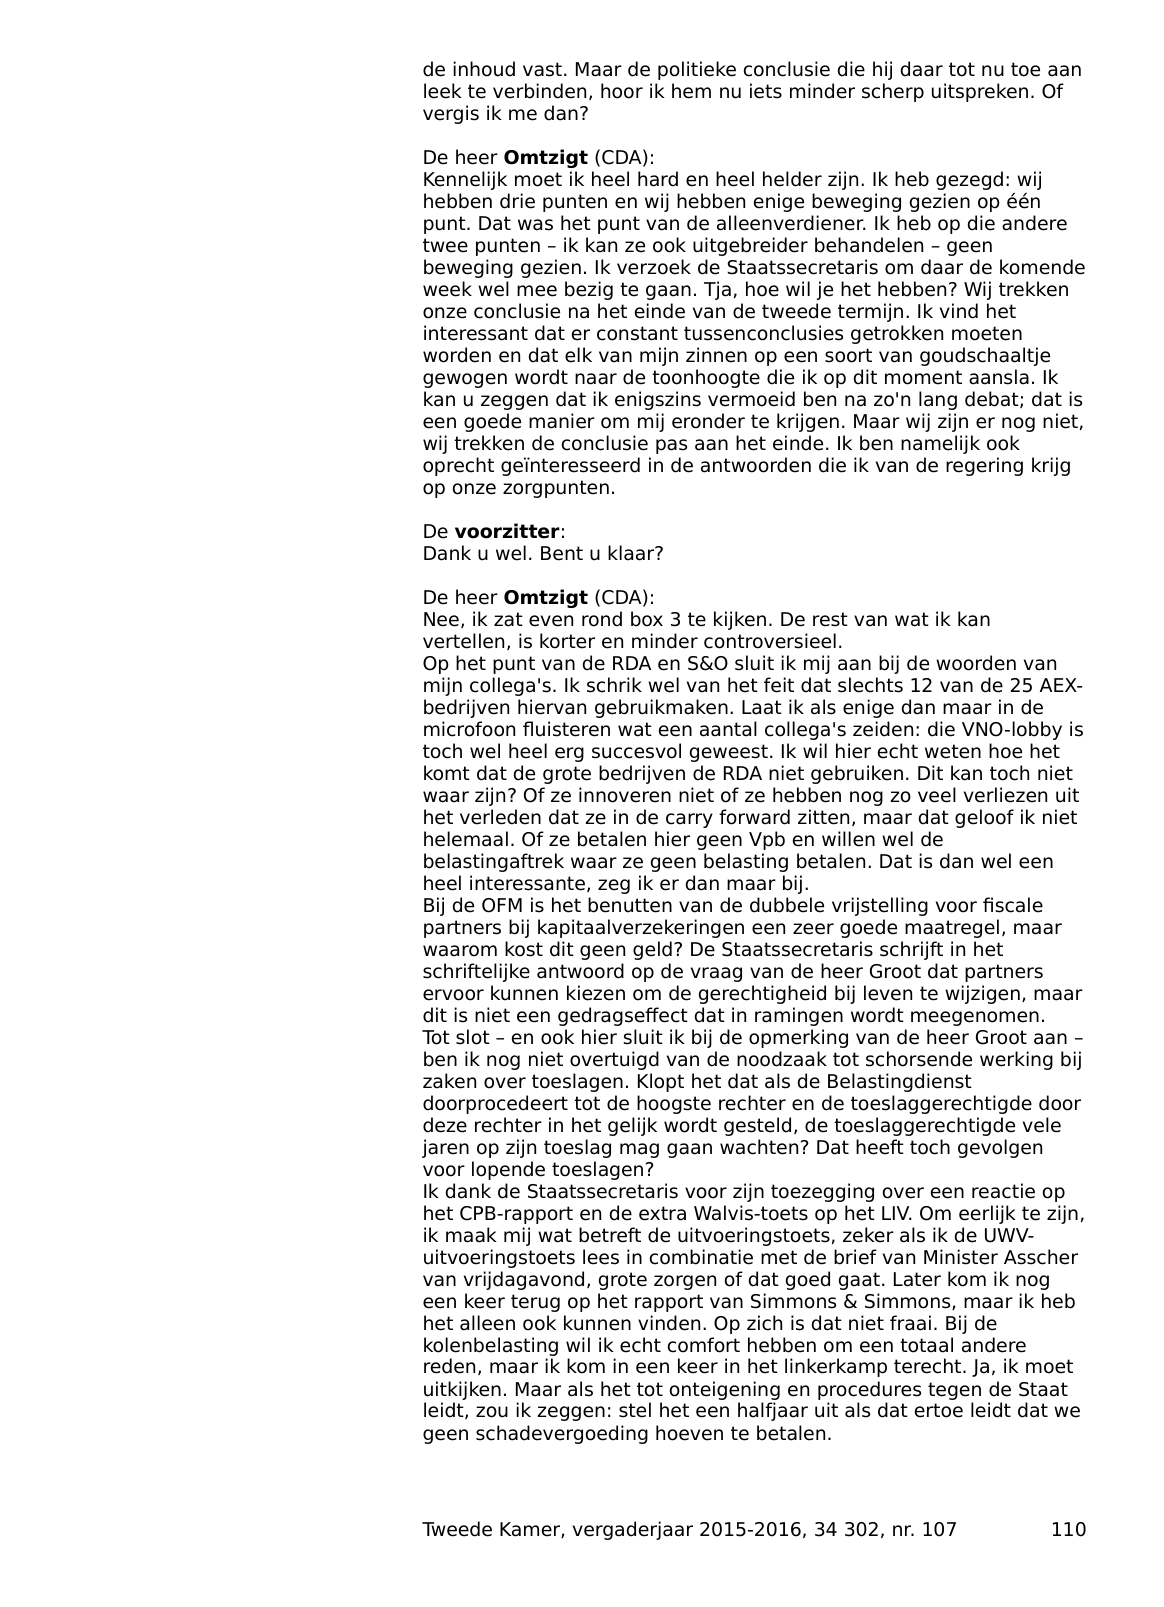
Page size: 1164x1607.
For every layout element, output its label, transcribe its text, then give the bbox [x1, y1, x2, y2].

text Ik dank de Staatssecretaris voor zijn toezegging over een reactie op het CPB-rapport en de extra Walvis-toets op het LIV. Om eerlijk te zijn, ik maak mij wat betreft de uitvoeringstoets, zeker als ik de UWV-uitvoeringstoets lees in combinatie met de brief van Minister Asscher van vrijdagavond, grote zorgen of dat goed gaat. Later kom ik nog een keer terug op het rapport van Simmons & Simmons, maar ik heb het alleen ook kunnen vinden. Op zich is dat niet fraai. Bij de kolenbelasting wil ik echt comfort hebben om een totaal andere reden, maar ik kom in een keer in het linkerkamp terecht. Ja, ik moet uitkijken. Maar als het tot onteigening en procedures tegen de Staat leidt, zou ik zeggen: stel het een halfjaar uit als dat ertoe leidt dat we geen schadevergoeding hoeven te betalen. [422, 1181, 1087, 1444]
text De heer Omtzigt (CDA): [422, 587, 1087, 609]
text Op het punt van de RDA en S&O sluit ik mij aan bij de woorden van mijn collega's. Ik schrik wel van het feit dat slechts 12 van de 25 AEX-bedrijven hiervan gebruikmaken. Laat ik als enige dan maar in de microfoon fluisteren wat een aantal collega's zeiden: die VNO-lobby is toch wel heel erg succesvol geweest. Ik wil hier echt weten hoe het komt dat de grote bedrijven de RDA niet gebruiken. Dit kan toch niet waar zijn? Of ze innoveren niet of ze hebben nog zo veel verliezen uit het verleden dat ze in de carry forward zitten, maar dat geloof ik niet helemaal. Of ze betalen hier geen Vpb en willen wel de belastingaftrek waar ze geen belasting betalen. Dat is dan wel een heel interessante, zeg ik er dan maar bij. [422, 653, 1087, 895]
text Tot slot – en ook hier sluit ik bij de opmerking van de heer Groot aan – ben ik nog niet overtuigd van de noodzaak tot schorsende werking bij zaken over toeslagen. Klopt het dat als de Belastingdienst doorprocedeert tot de hoogste rechter en de toeslaggerechtigde door deze rechter in het gelijk wordt gesteld, de toeslaggerechtigde vele jaren op zijn toeslag mag gaan wachten? Dat heeft toch gevolgen voor lopende toeslagen? [422, 1027, 1087, 1181]
text Dank u wel. Bent u klaar? [422, 543, 1087, 565]
text Bij de OFM is het benutten van de dubbele vrijstelling voor fiscale partners bij kapitaalverzekeringen een zeer goede maatregel, maar waarom kost dit geen geld? De Staatssecretaris schrijft in het schriftelijke antwoord op de vraag van de heer Groot dat partners ervoor kunnen kiezen om de gerechtigheid bij leven te wijzigen, maar dit is niet een gedragseffect dat in ramingen wordt meegenomen. [422, 895, 1087, 1027]
text De voorzitter: [422, 521, 1087, 543]
text Kennelijk moet ik heel hard en heel helder zijn. Ik heb gezegd: wij hebben drie punten en wij hebben enige beweging gezien op één punt. Dat was het punt van de alleenverdiener. Ik heb op die andere twee punten – ik kan ze ook uitgebreider behandelen – geen beweging gezien. Ik verzoek de Staatssecretaris om daar de komende week wel mee bezig te gaan. Tja, hoe wil je het hebben? Wij trekken onze conclusie na het einde van de tweede termijn. Ik vind het interessant dat er constant tussenconclusies getrokken moeten worden en dat elk van mijn zinnen op een soort van goudschaaltje gewogen wordt naar de toonhoogte die ik op dit moment aansla. Ik kan u zeggen dat ik enigszins vermoeid ben na zo'n lang debat; dat is een goede manier om mij eronder te krijgen. Maar wij zijn er nog niet, wij trekken de conclusie pas aan het einde. Ik ben namelijk ook oprecht geïnteresseerd in de antwoorden die ik van de regering krijg op onze zorgpunten. [422, 169, 1087, 499]
text Nee, ik zat even rond box 3 te kijken. De rest van wat ik kan vertellen, is korter en minder controversieel. [422, 609, 1087, 653]
text De heer Omtzigt (CDA): [422, 147, 1087, 169]
text de inhoud vast. Maar de politieke conclusie die hij daar tot nu toe aan leek te verbinden, hoor ik hem nu iets minder scherp uitspreken. Of vergis ik me dan? [422, 59, 1087, 125]
